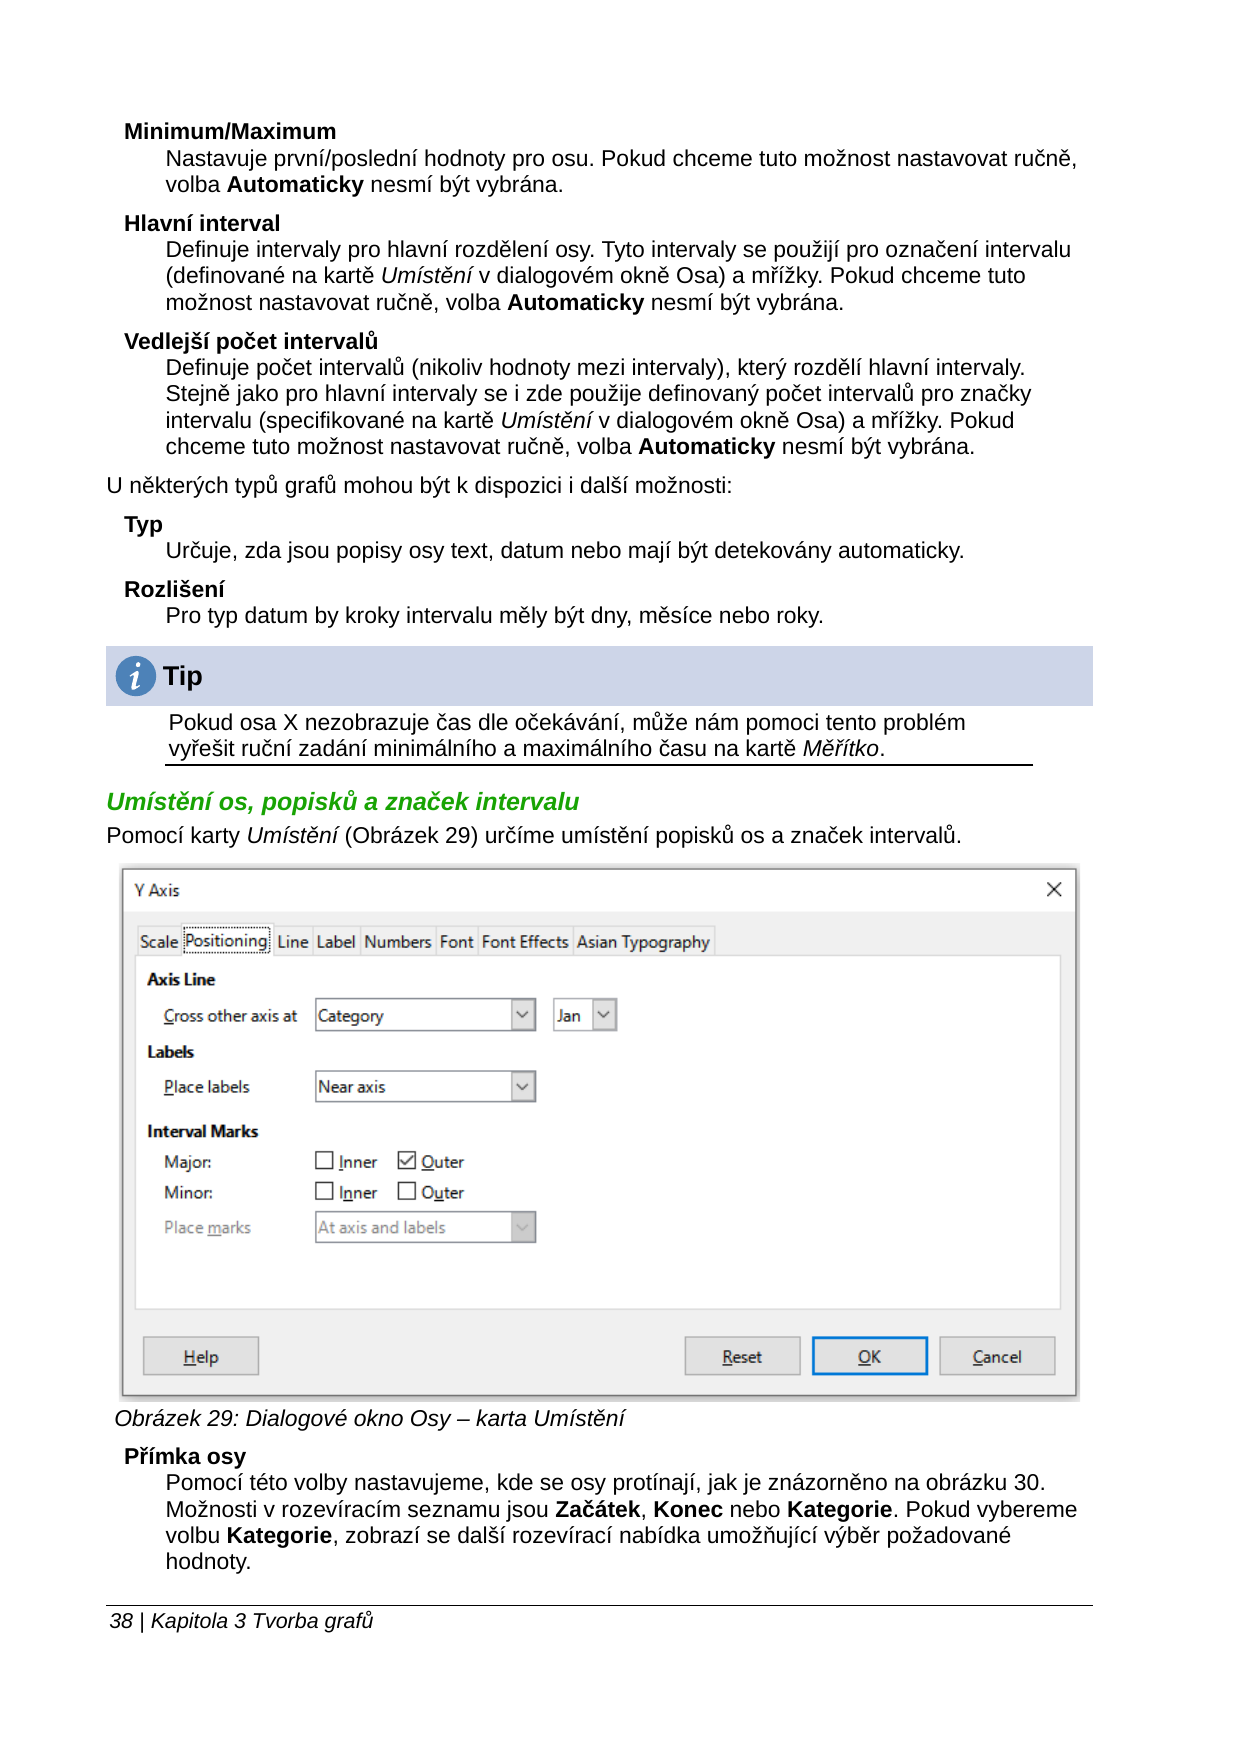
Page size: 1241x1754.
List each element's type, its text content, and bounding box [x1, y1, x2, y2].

text Nastavuje první/poslední hodnoty pro osu. Pokud chceme tuto možnost nastavovat ručně, volba Automaticky nesmí být vybrána. [165, 144, 1093, 197]
text Vedlejší počet intervalů [124, 328, 1093, 354]
text Pro typ datum by kroky intervalu měly být dny, měsíce nebo roky. [165, 602, 1093, 629]
text Definuje počet intervalů (nikoliv hodnoty mezi intervaly), který rozdělí hlavní intervaly. Stejně jako pro hlavní intervaly se i zde použije definovaný počet intervalů pro značky intervalu (specifikované na kartě Umístění v dialogovém okně Osa) a mřížky. Pokud chceme tuto možnost nastavovat ručně, volba Automaticky nesmí být vybrána. [165, 354, 1093, 459]
text Určuje, zda jsou popisy osy text, datum nebo mají být detekovány automaticky. [165, 537, 1093, 563]
text Hlavní interval [124, 210, 1093, 236]
subtitle Umístění os, popisků a značek intervalu [106, 787, 1093, 816]
text Definuje intervaly pro hlavní rozdělení osy. Tyto intervaly se použijí pro označení intervalu (definované na kartě Umístění v dialogovém okně Osa) a mřížky. Pokud chceme tuto možnost nastavovat ručně, volba Automaticky nesmí být vybrána. [165, 236, 1093, 315]
text Typ [124, 511, 1093, 537]
text Pokud osa X nezobrazuje čas dle očekávání, může nám pomoci tento problém vyřešit ruční zadání minimálního a maximálního času na kartě Měřítko. [165, 706, 1033, 764]
picture [118, 863, 1081, 1402]
subtitle Tip [106, 646, 1093, 706]
text Minimum/Maximum [124, 118, 1093, 144]
text Pomocí této volby nastavujeme, kde se osy protínají, jak je znázorněno na obrázku 30. Možnosti v rozevíracím seznamu jsou Začátek, Konec nebo Kategorie. Pokud vybereme volbu Kategorie, zobrazí se další rozevírací nabídka umožňující výběr požadované hodnoty. [165, 1469, 1093, 1574]
text U některých typů grafů mohou být k dispozici i další možnosti: [106, 472, 1093, 498]
text Přímka osy [124, 1443, 1093, 1469]
text Obrázek 29: Dialogové okno Osy – karta Umístění [114, 1402, 1085, 1431]
text Pomocí karty Umístění (Obrázek 29) určíme umístění popisků os a značek intervalů. [106, 822, 1093, 848]
text Rozlišení [124, 576, 1093, 602]
